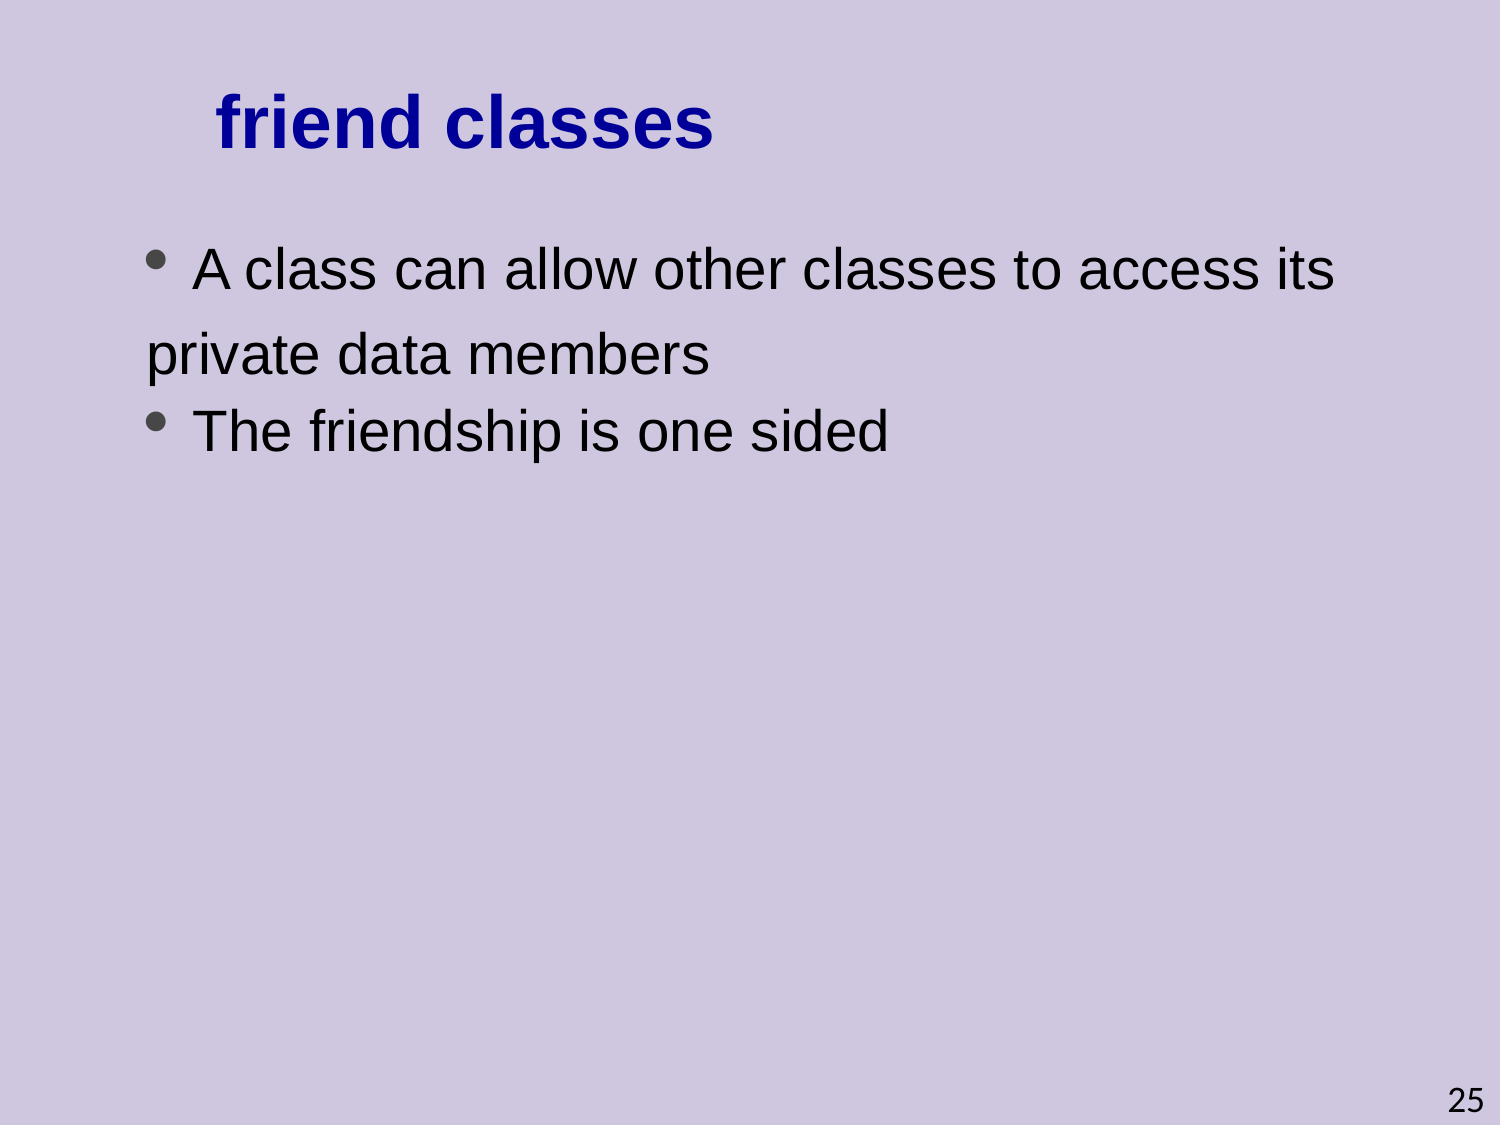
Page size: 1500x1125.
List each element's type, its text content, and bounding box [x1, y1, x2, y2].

text_box [1428, 1069, 1500, 1125]
list A class can allow other classes to access its private data members The friendship is one sided [53, 231, 1383, 884]
text_box friend classes [200, 66, 732, 171]
